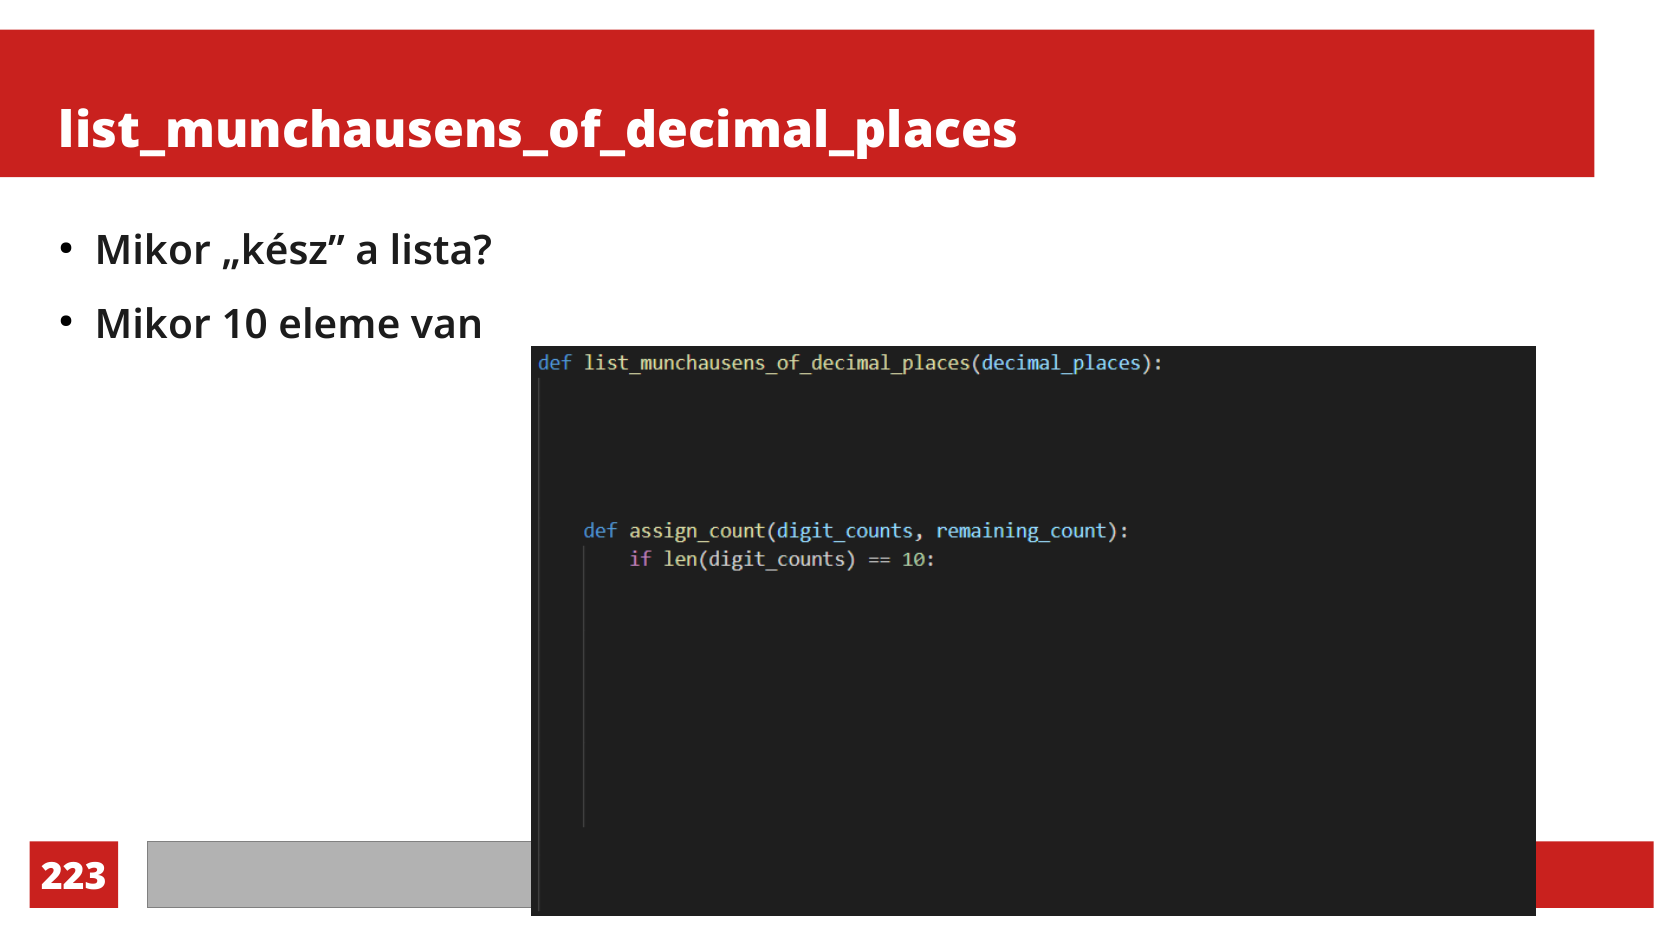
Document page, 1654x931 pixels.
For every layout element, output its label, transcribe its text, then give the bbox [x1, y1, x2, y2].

list Mikor „kész” a lista? Mikor 10 eleme van [59, 221, 1565, 739]
picture [531, 346, 1536, 916]
title list_munchausens_of_decimal_places [59, 44, 1595, 163]
